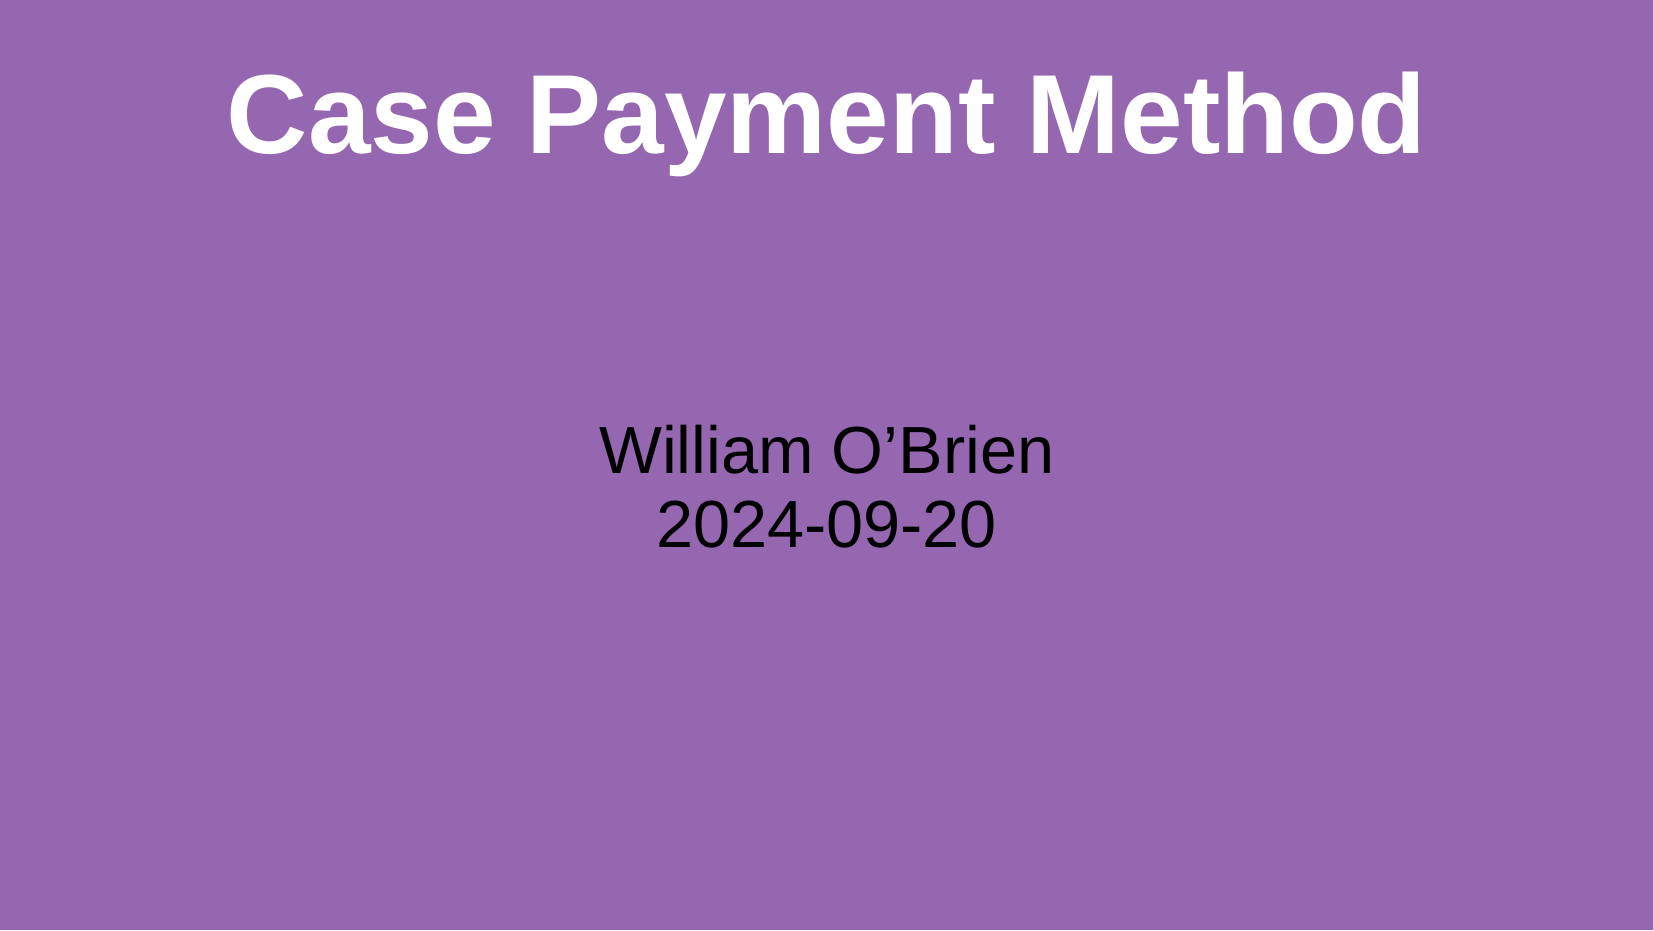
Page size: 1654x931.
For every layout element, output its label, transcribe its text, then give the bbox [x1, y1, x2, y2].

title Case Payment Method [82, 37, 1571, 193]
subtitle William O’Brien 2024-09-20 [82, 217, 1571, 758]
